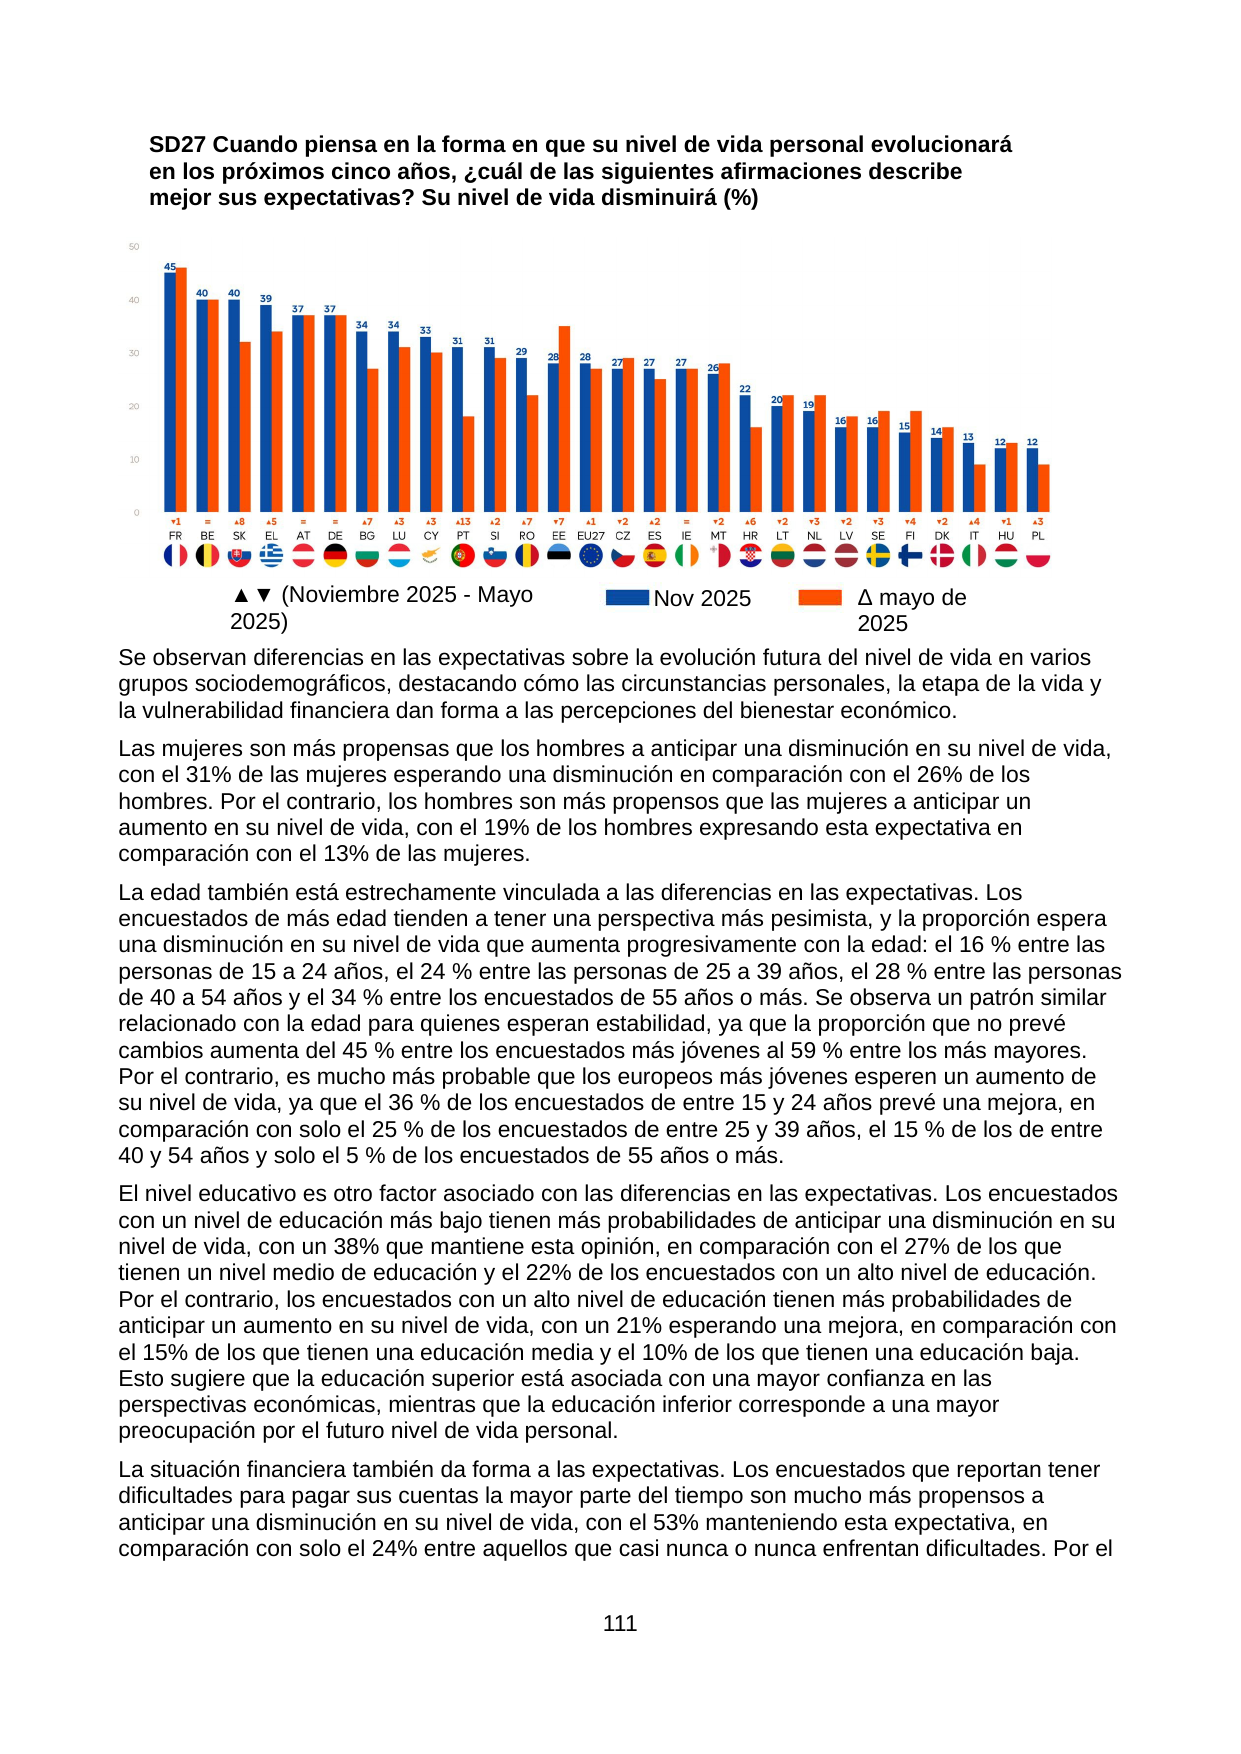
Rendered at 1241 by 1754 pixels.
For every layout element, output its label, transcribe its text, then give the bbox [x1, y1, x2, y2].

text Se observan diferencias en las expectativas sobre la evolución futura del nivel de vida en varios grupos sociodemográficos, destacando cómo las circunstancias personales, la etapa de la vida y la vulnerabilidad financiera dan forma a las percepciones del bienestar económico. [118, 124, 1122, 723]
text El nivel educativo es otro factor asociado con las diferencias en las expectativas. Los encuestados con un nivel de educación más bajo tienen más probabilidades de anticipar una disminución en su nivel de vida, con un 38% que mantiene esta opinión, en comparación con el 27% de los que tienen un nivel medio de educación y el 22% de los encuestados con un alto nivel de educación. Por el contrario, los encuestados con un alto nivel de educación tienen más probabilidades de anticipar un aumento en su nivel de vida, con un 21% esperando una mejora, en comparación con el 15% de los que tienen una educación media y el 10% de los que tienen una educación baja. Esto sugiere que la educación superior está asociada con una mayor confianza en las perspectivas económicas, mientras que la educación inferior corresponde a una mayor preocupación por el futuro nivel de vida personal. [118, 1180, 1122, 1444]
text La edad también está estrechamente vinculada a las diferencias en las expectativas. Los encuestados de más edad tienden a tener una perspectiva más pesimista, y la proporción espera una disminución en su nivel de vida que aumenta progresivamente con la edad: el 16 % entre las personas de 15 a 24 años, el 24 % entre las personas de 25 a 39 años, el 28 % entre las personas de 40 a 54 años y el 34 % entre los encuestados de 55 años o más. Se observa un patrón similar relacionado con la edad para quienes esperan estabilidad, ya que la proporción que no prevé cambios aumenta del 45 % entre los encuestados más jóvenes al 59 % entre los más mayores. Por el contrario, es mucho más probable que los europeos más jóvenes esperen un aumento de su nivel de vida, ya que el 36 % de los encuestados de entre 15 y 24 años prevé una mejora, en comparación con solo el 25 % de los encuestados de entre 25 y 39 años, el 15 % de los de entre 40 y 54 años y solo el 5 % de los encuestados de 55 años o más. [118, 878, 1122, 1168]
text La situación financiera también da forma a las expectativas. Los encuestados que reportan tener dificultades para pagar sus cuentas la mayor parte del tiempo son mucho más propensos a anticipar una disminución en su nivel de vida, con el 53% manteniendo esta expectativa, en comparación con solo el 24% entre aquellos que casi nunca o nunca enfrentan dificultades. Por el [118, 1456, 1122, 1561]
text Las mujeres son más propensas que los hombres a anticipar una disminución en su nivel de vida, con el 31% de las mujeres esperando una disminución en comparación con el 26% de los hombres. Por el contrario, los hombres son más propensos que las mujeres a anticipar un aumento en su nivel de vida, con el 19% de los hombres expresando esta expectativa en comparación con el 13% de las mujeres. [118, 735, 1122, 867]
picture [118, 237, 1052, 613]
